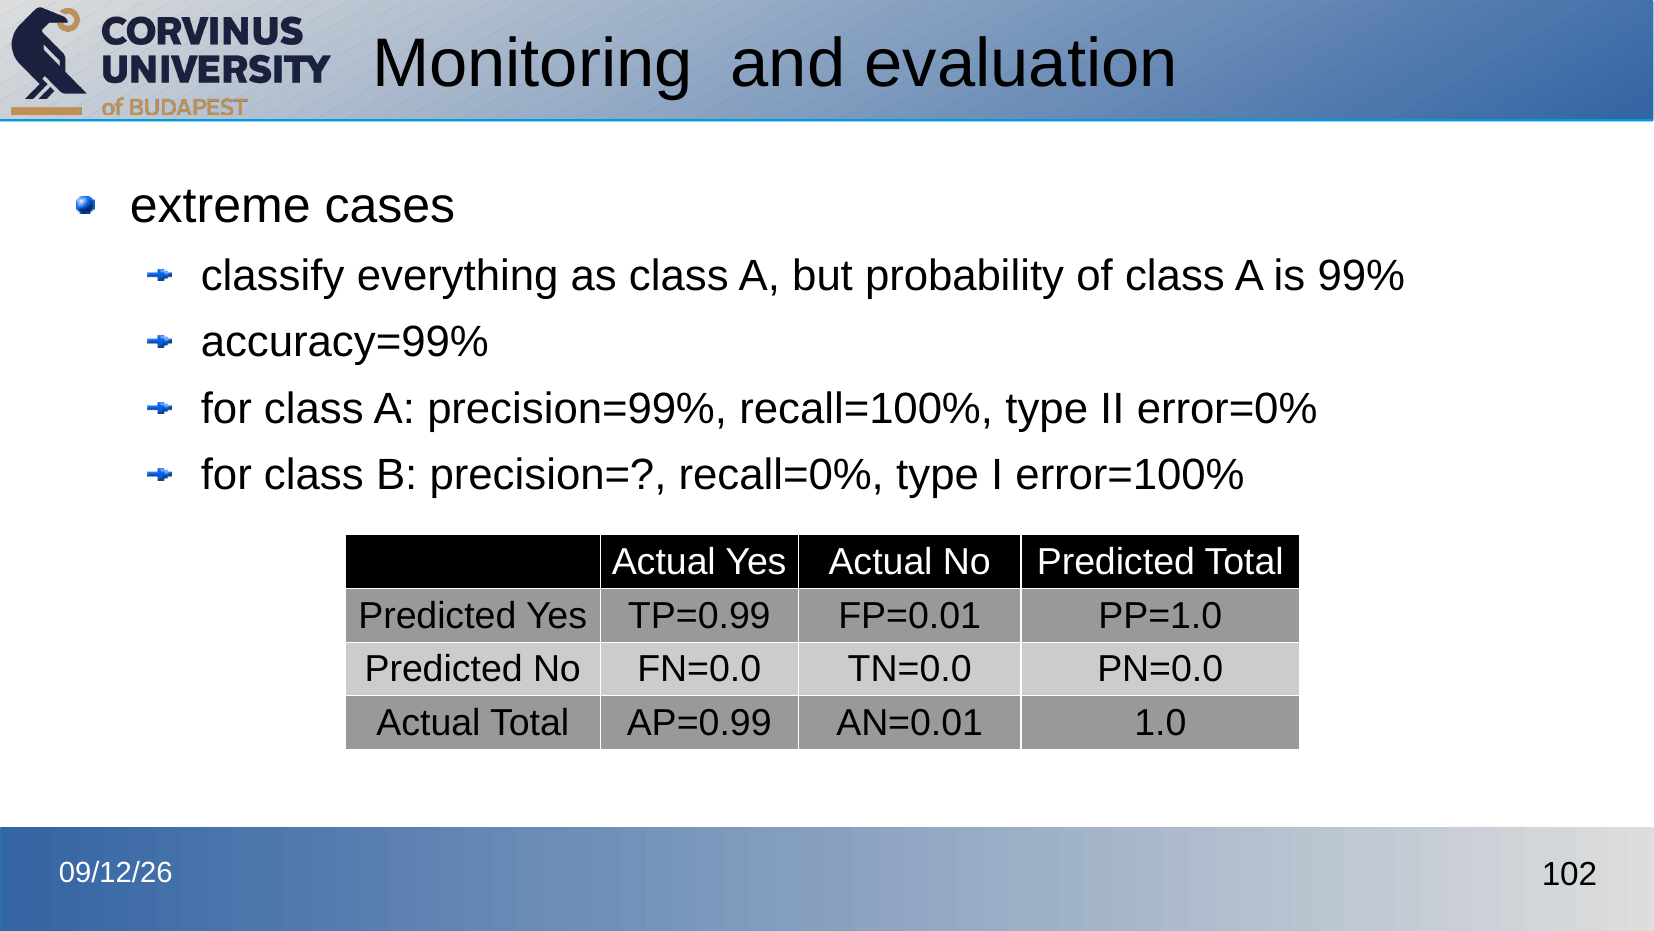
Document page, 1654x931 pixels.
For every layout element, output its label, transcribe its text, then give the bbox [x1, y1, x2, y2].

table_cell PN=0.0 [1022, 643, 1299, 695]
title Monitoring and evaluation [372, 23, 1625, 103]
table_header [346, 535, 600, 588]
table_cell AN=0.01 [799, 696, 1020, 749]
table_cell AP=0.99 [601, 696, 798, 749]
list extreme cases classify everything as class A, but probability of class A is 99% accuracy=99% for class A: precision=99%, recall=100%, type II error=0% for class B: precision=?, recall=0%, type I error=100% [59, 177, 1595, 502]
table_header Actual Yes [601, 535, 798, 588]
table_header Predicted Total [1022, 535, 1299, 588]
table_cell Predicted No [346, 643, 600, 695]
picture [11, 7, 331, 115]
table_cell Actual Total [346, 696, 600, 749]
table_cell PP=1.0 [1022, 589, 1299, 642]
table_cell 1.0 [1022, 696, 1299, 749]
table_cell Predicted Yes [346, 589, 600, 642]
table_cell TP=0.99 [601, 589, 798, 642]
table_header Actual No [799, 535, 1020, 588]
table_cell FN=0.0 [601, 643, 798, 695]
table_cell TN=0.0 [799, 643, 1020, 695]
table_cell FP=0.01 [799, 589, 1020, 642]
